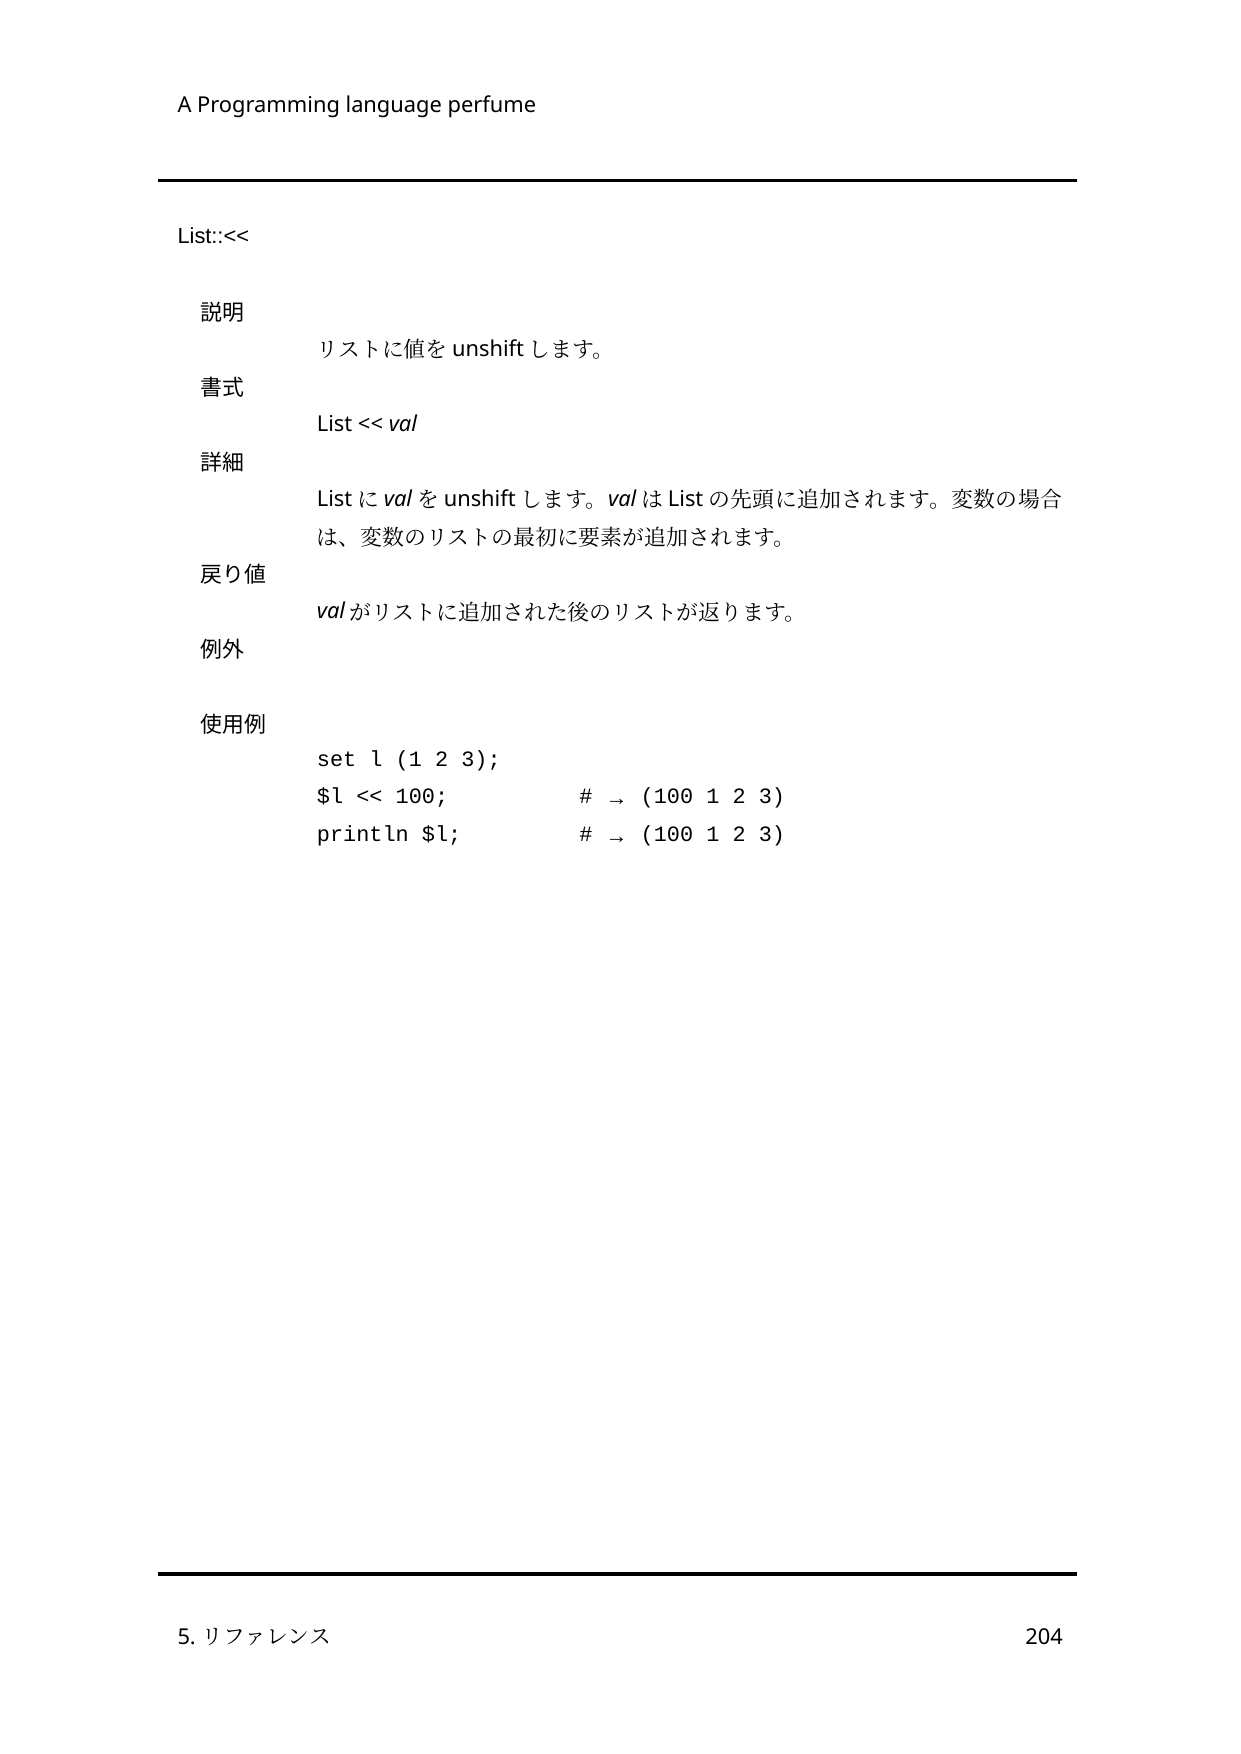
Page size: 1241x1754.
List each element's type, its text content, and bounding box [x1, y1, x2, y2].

table_header リストに値をunshiftします。 [317, 292, 1063, 367]
table_cell valがリストに追加された後のリストが返ります。 [317, 554, 1063, 629]
table_cell set l (1 2 3); $l << 100; # → (100 1 2 3) println $l; # → (100 1 2 3) [317, 704, 1063, 854]
table_cell 例外 [200, 629, 317, 704]
table_cell Listにvalをunshiftします。valはListの先頭に追加されます。変数の場合は、変数のリストの最初に要素が追加されます。 [317, 442, 1063, 554]
table_cell 書式 [200, 367, 317, 442]
table_cell 使用例 [200, 704, 317, 854]
table_cell List << val [317, 367, 1063, 442]
table_cell 詳細 [200, 442, 317, 554]
subtitle List::<< [177, 217, 1063, 254]
table_header 説明 [200, 292, 317, 367]
table_cell 戻り値 [200, 554, 317, 629]
table_cell [317, 629, 1063, 704]
